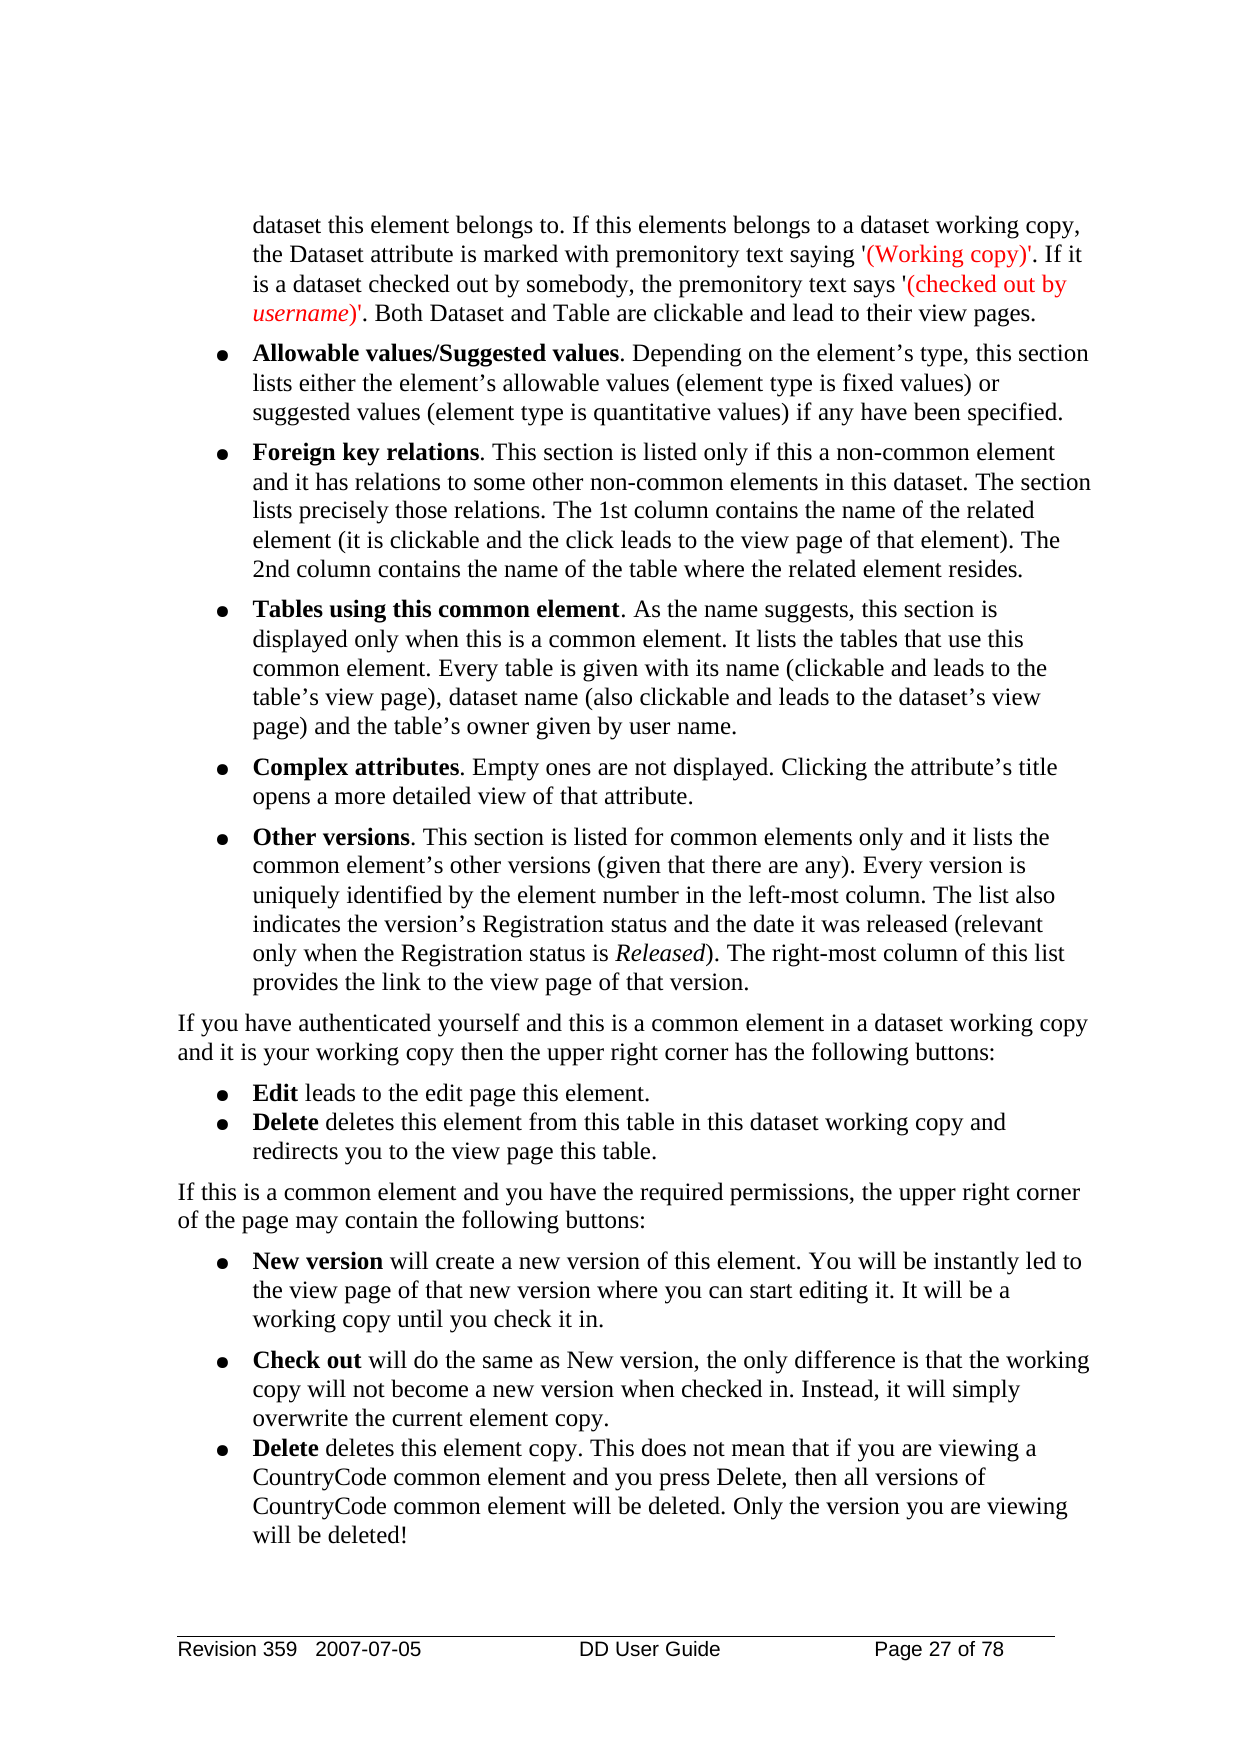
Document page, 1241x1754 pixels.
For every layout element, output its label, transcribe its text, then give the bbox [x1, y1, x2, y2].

list Edit leads to the edit page this element. [215, 1077, 1092, 1106]
list Check out will do the same as New version, the only difference is that the working copy will not become a new version when checked in. Instead, it will simply overwrite the current element copy. [215, 1345, 1092, 1432]
list Foreign key relations. This section is listed only if this a non-common element and it has relations to some other non-common elements in this dataset. The section lists precisely those relations. The 1st column contains the name of the related element (it is clickable and the click leads to the view page of that element). The 2nd column contains the name of the table where the related element resides. [215, 437, 1092, 583]
list dataset this element belongs to. If this elements belongs to a dataset working copy, the Dataset attribute is marked with premonitory text saying '(Working copy)'. If it is a dataset checked out by somebody, the premonitory text says '(checked out by username)'. Both Dataset and Table are clickable and lead to their view pages. [215, 210, 1092, 327]
list Complex attributes. Empty ones are not displayed. Clicking the attribute’s title opens a more detailed view of that attribute. [215, 751, 1092, 809]
list Other versions. This section is listed for common elements only and it lists the common element’s other versions (given that there are any). Every version is uniquely identified by the element number in the left-most column. The list also indicates the version’s Registration status and the date it was released (relevant only when the Registration status is Released). The right-most column of this list provides the link to the view page of that version. [215, 821, 1092, 996]
text If this is a common element and you have the required permissions, the upper right corner of the page may contain the following buttons: [177, 1176, 1092, 1234]
text If you have authenticated yourself and this is a common element in a dataset working copy and it is your working copy then the upper right corner has the following buttons: [177, 1007, 1092, 1066]
list Delete deletes this element copy. This does not mean that if you are viewing a CountryCode common element and you press Delete, then all versions of CountryCode common element will be deleted. Only the version you are viewing will be deleted! [215, 1432, 1092, 1549]
list Delete deletes this element from this table in this dataset working copy and redirects you to the view page this table. [215, 1106, 1092, 1164]
list Tables using this common element. As the name suggests, this section is displayed only when this is a common element. It lists the tables that use this common element. Every table is given with its name (clickable and leads to the table’s view page), dataset name (also clickable and leads to the dataset’s view page) and the table’s owner given by user name. [215, 594, 1092, 740]
list Allowable values/Suggested values. Depending on the element’s type, this section lists either the element’s allowable values (element type is fixed values) or suggested values (element type is quantitative values) if any have been specified. [215, 338, 1092, 426]
list New version will create a new version of this element. You will be instantly led to the view page of that new version where you can start editing it. It will be a working copy until you check it in. [215, 1246, 1092, 1333]
